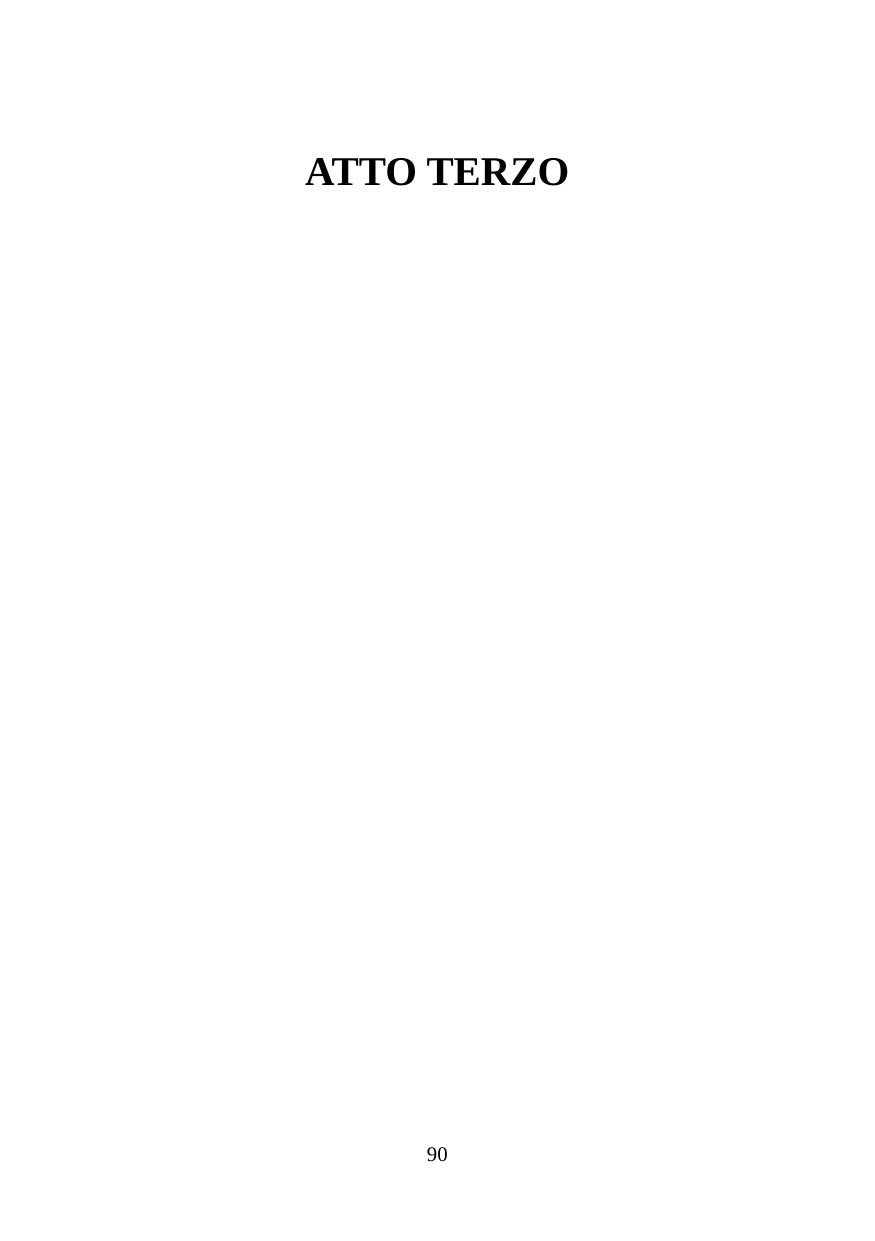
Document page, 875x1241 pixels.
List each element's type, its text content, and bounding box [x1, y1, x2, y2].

subtitle ATTO TERZO [118, 148, 756, 194]
